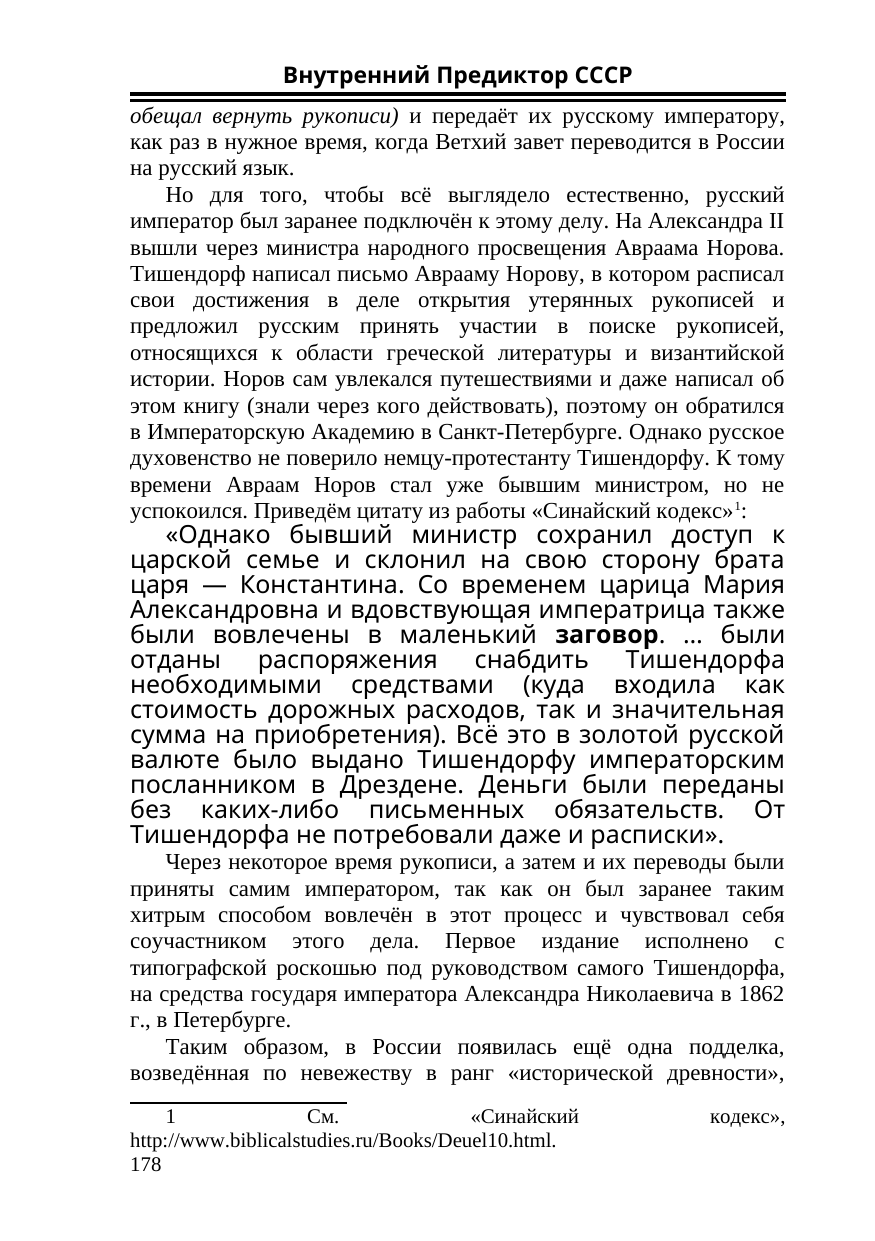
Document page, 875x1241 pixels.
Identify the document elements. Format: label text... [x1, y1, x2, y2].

text Таким образом, в России появилась ещё одна подделка, возведённая по невежеству в ранг «исторической древности», [130, 1033, 786, 1086]
text Но для того, чтобы всё выглядело естественно, русский император был заранее подключён к этому делу. На Александра II вышли через министра народного просвещения Авраама Норова. Тишендорф написал письмо Аврааму Норову, в котором расписал свои достижения в деле открытия утерянных рукописей и предложил русским принять участии в поиске рукописей, относящихся к области греческой литературы и византийской истории. Норов сам увлекался путешествиями и даже написал об этом книгу (знали через кого действовать), поэтому он обратился в Императорскую Академию в Санкт-Петербурге. Однако русское духовенство не поверило немцу-протестанту Тишендорфу. К тому времени Авраам Норов стал уже бывшим министром, но не успокоился. Приведём цитату из работы «Синайский кодекс»: [130, 181, 786, 523]
text обещал вернуть рукописи) и передаёт их русскому императору, как раз в нужное время, когда Ветхий завет переводится в России на русский язык. [130, 102, 786, 181]
text «Однако бывший министр сохранил доступ к царской семье и склонил на свою сторону брата царя — Константина. Со временем царица Мария Александровна и вдовствующая императрица также были вовлечены в маленький заговор. … были отданы распоряжения снабдить Тишендорфа необходимыми средствами (куда входила как стоимость дорожных расходов, так и значительная сумма на приобретения). Всё это в золотой русской валюте было выдано Тишендорфу императорским посланником в Дрездене. Деньги были переданы без каких-либо письменных обязательств. От Тишендорфа не потребовали даже и расписки». [130, 523, 786, 848]
text См. «Синайский кодекс», http://www.biblicalstudies.ru/Books/Deuel10.html. [130, 1103, 786, 1152]
text Через некоторое время рукописи, а затем и их переводы были приняты самим императором, так как он был заранее таким хитрым способом вовлечён в этот процесс и чувствовал себя соучастником этого дела. Первое издание исполнено с типографской роскошью под руководством самого Тишендорфа, на средства государя императора Александра Николаевича в 1862 г., в Петербурге. [130, 848, 786, 1033]
